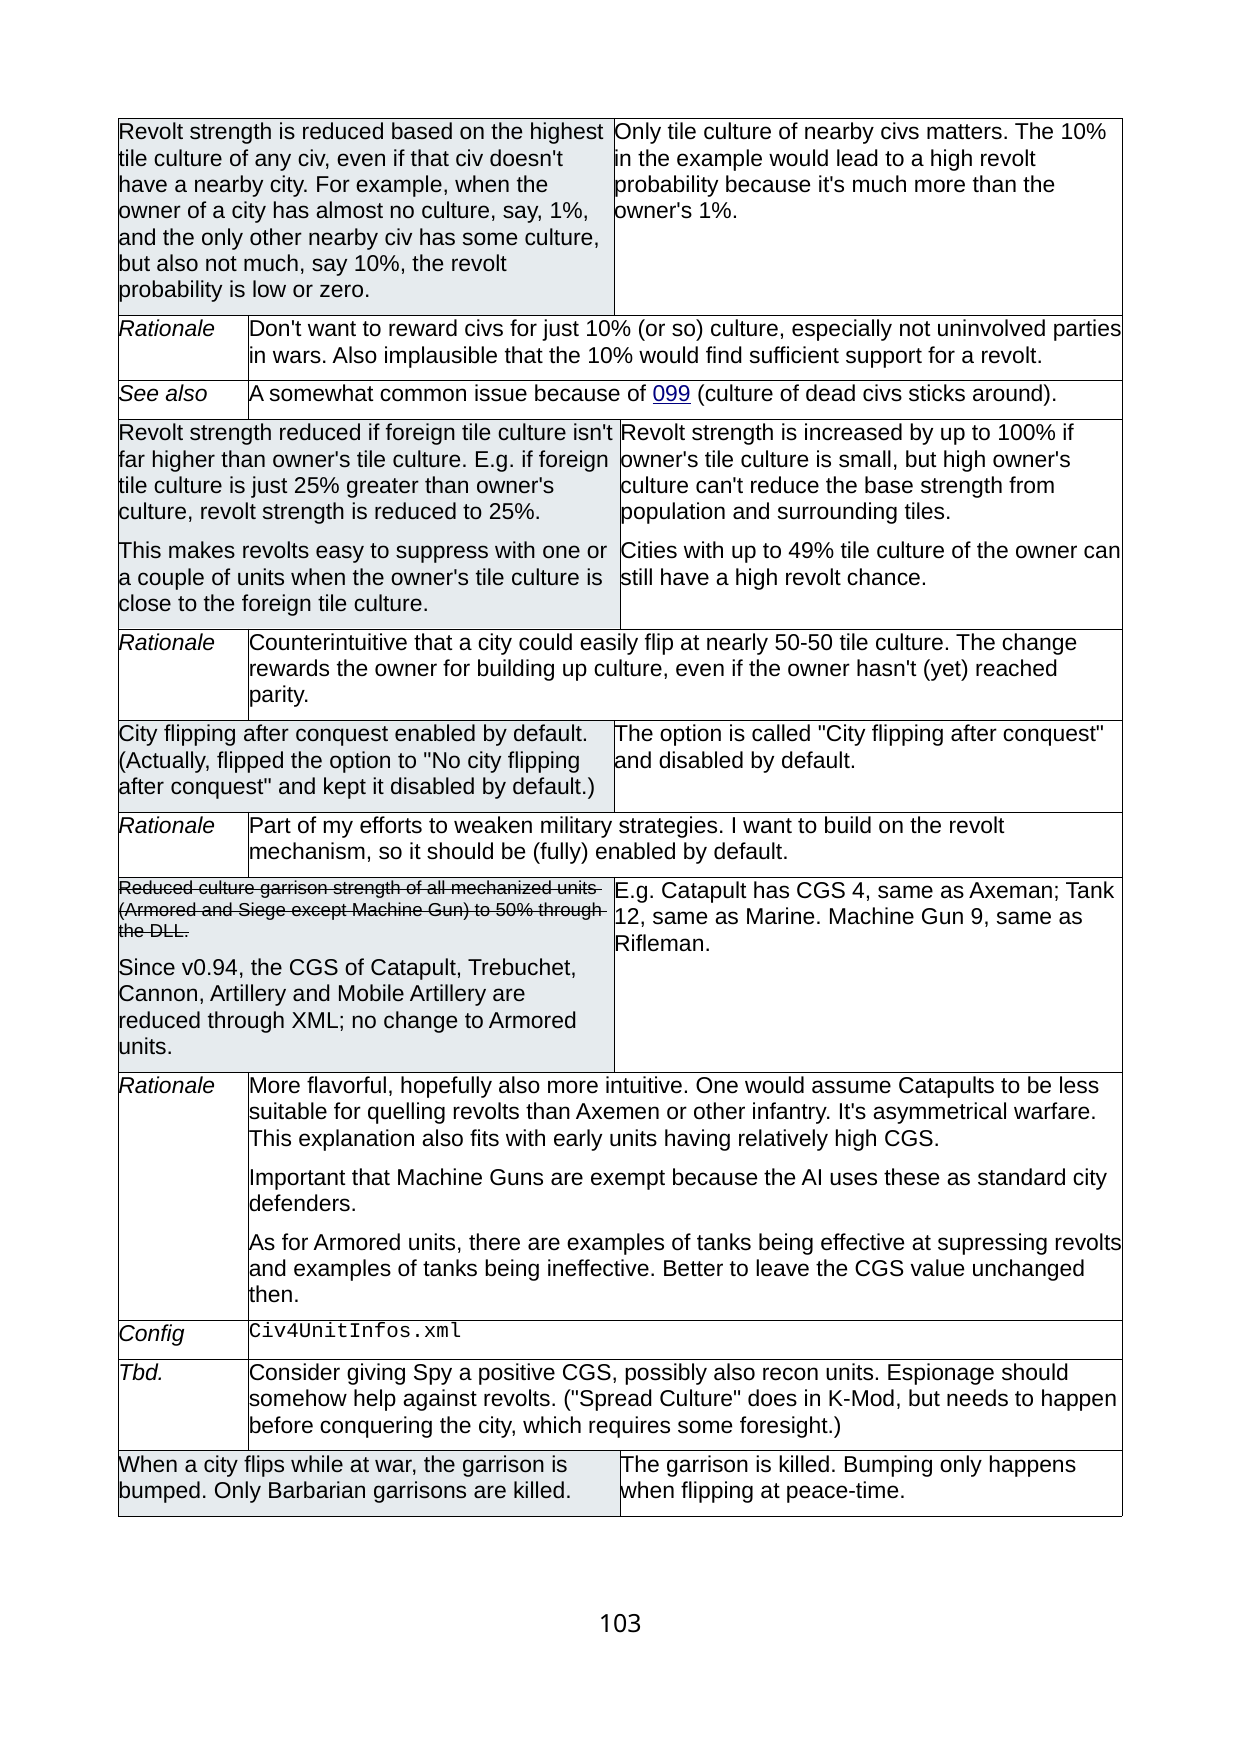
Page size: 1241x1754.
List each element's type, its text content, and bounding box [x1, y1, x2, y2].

table_cell Consider giving Spy a positive CGS, possibly also recon units. Espionage should somehow help against revolts. ("Spread Culture" does in K-Mod, but needs to happen before conquering the city, which requires some foresight.) [249, 1360, 1122, 1450]
table_cell Counterintuitive that a city could easily flip at nearly 50-50 tile culture. The change rewards the owner for building up culture, even if the owner hasn't (yet) reached parity. [249, 630, 1122, 720]
table_cell Civ4UnitInfos.xml [249, 1321, 1122, 1359]
table_cell Rationale [119, 813, 248, 877]
table_cell Rationale [119, 630, 248, 720]
table_cell Rationale [119, 316, 248, 380]
table_cell City flipping after conquest enabled by default. (Actually, flipped the option to "No city flipping after conquest" and kept it disabled by default.) [119, 721, 614, 812]
table_cell Don't want to reward civs for just 10% (or so) culture, especially not uninvolved parties in wars. Also implausible that the 10% would find sufficient support for a revolt. [249, 316, 1122, 380]
table_cell Revolt strength reduced if foreign tile culture isn't far higher than owner's tile culture. E.g. if foreign tile culture is just 25% greater than owner's culture, revolt strength is reduced to 25%. This makes revolts easy to suppress with one or a couple of units when the owner's tile culture is close to the foreign tile culture. [119, 420, 620, 628]
table_cell Part of my efforts to weaken military strategies. I want to build on the revolt mechanism, so it should be (fully) enabled by default. [249, 813, 1122, 877]
table_cell See also [119, 381, 248, 419]
table_cell A somewhat common issue because of 099 (culture of dead civs sticks around). [249, 381, 1122, 419]
table_cell More flavorful, hopefully also more intuitive. One would assume Catapults to be less suitable for quelling revolts than Axemen or other infantry. It's asymmetrical warfare. This explanation also fits with early units having relatively high CGS. Important that Machine Guns are exempt because the AI uses these as standard city defenders. As for Armored units, there are examples of tanks being effective at supressing revolts and examples of tanks being ineffective. Better to leave the CGS value unchanged then. [249, 1073, 1122, 1320]
table_cell E.g. Catapult has CGS 4, same as Axeman; Tank 12, same as Marine. Machine Gun 9, same as Rifleman. [615, 878, 1122, 1072]
table_cell Tbd. [119, 1360, 248, 1450]
table_cell Rationale [119, 1073, 248, 1320]
table_cell Only tile culture of nearby civs matters. The 10% in the example would lead to a high revolt probability because it's much more than the owner's 1%. [615, 119, 1122, 315]
table_cell Revolt strength is increased by up to 100% if owner's tile culture is small, but high owner's culture can't reduce the base strength from population and surrounding tiles. Cities with up to 49% tile culture of the owner can still have a high revolt chance. [621, 420, 1122, 628]
table_cell When a city flips while at war, the garrison is bumped. Only Barbarian garrisons are killed. [119, 1451, 620, 1516]
table_cell Revolt strength is reduced based on the highest tile culture of any civ, even if that civ doesn't have a nearby city. For example, when the owner of a city has almost no culture, say, 1%, and the only other nearby civ has some culture, but also not much, say 10%, the revolt probability is low or zero. [119, 119, 614, 315]
table_cell Reduced culture garrison strength of all mechanized units (Armored and Siege except Machine Gun) to 50% through the DLL. Since v0.94, the CGS of Catapult, Trebuchet, Cannon, Artillery and Mobile Artillery are reduced through XML; no change to Armored units. [119, 878, 614, 1072]
table_cell The garrison is killed. Bumping only happens when flipping at peace-time. [621, 1451, 1122, 1516]
table_cell Config [119, 1321, 248, 1359]
table_cell The option is called "City flipping after conquest" and disabled by default. [615, 721, 1122, 812]
